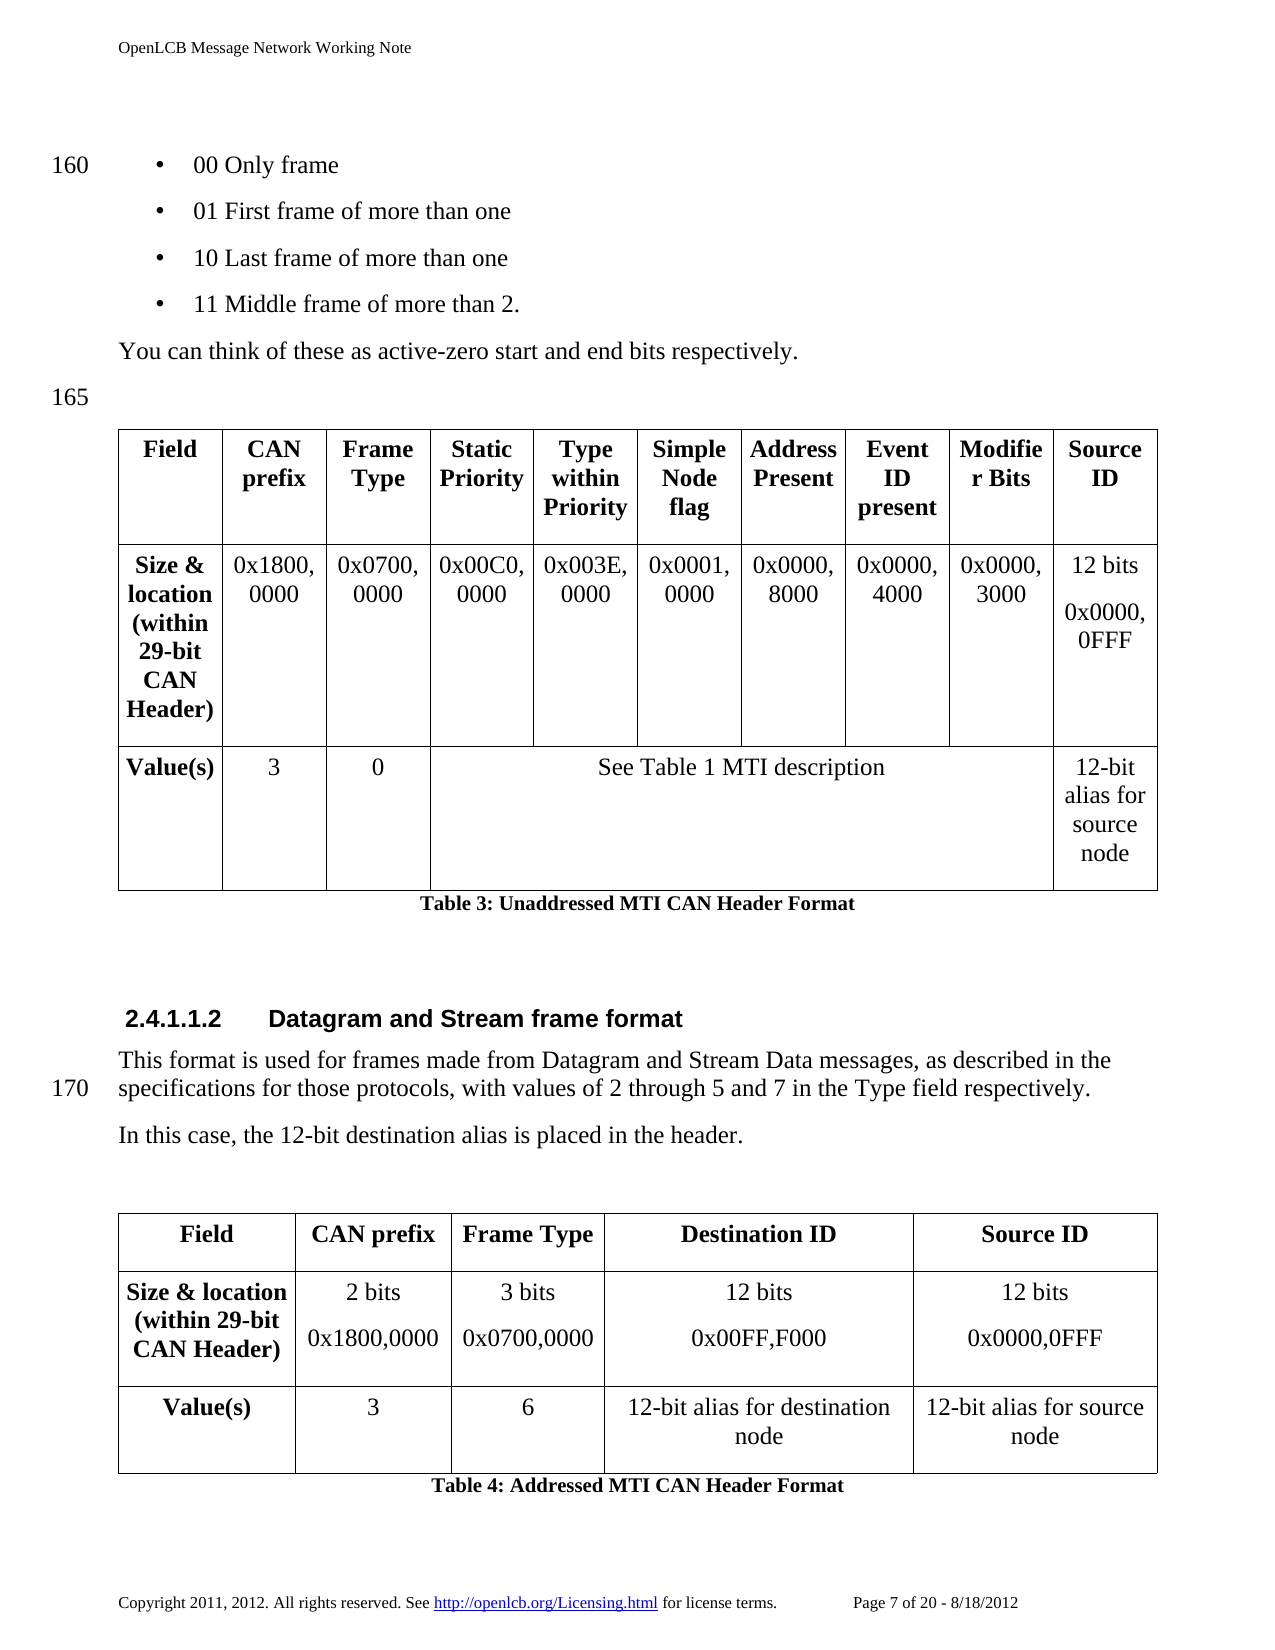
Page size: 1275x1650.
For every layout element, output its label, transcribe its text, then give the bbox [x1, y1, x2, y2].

table_cell Size & location (within 29-bit CAN Header) [119, 1272, 295, 1386]
table_header Source ID [914, 1214, 1157, 1271]
table_header Source ID [1054, 430, 1157, 544]
table_cell 0x0000,3000 [950, 545, 1053, 746]
table_header CAN prefix [296, 1214, 451, 1271]
table_cell 12-bit alias for destination node [605, 1387, 913, 1473]
table_cell 0x003E, 0000 [534, 545, 637, 746]
table_cell 0 [327, 747, 430, 890]
table_header Type within Priority [534, 430, 637, 544]
table_cell 3 [223, 747, 326, 890]
table_cell 0x0000,4000 [846, 545, 949, 746]
text Table 3: Unaddressed MTI CAN Header Format [118, 891, 1157, 914]
list 00 Only frame [156, 150, 1157, 179]
table_cell Value(s) [119, 747, 222, 890]
table_header Destination ID [605, 1214, 913, 1271]
list 10 Last frame of more than one [156, 243, 1157, 272]
text This format is used for frames made from Datagram and Stream Data messages, as described in the specifications for those protocols, with values of 2 through 5 and 7 in the Type field respectively. [118, 1045, 1157, 1102]
table_header Simple Node flag [638, 430, 741, 544]
table_header CAN prefix [223, 430, 326, 544]
table_cell 2 bits 0x1800,0000 [296, 1272, 451, 1386]
table_header Event ID present [846, 430, 949, 544]
table_cell 12 bits 0x00FF,F000 [605, 1272, 913, 1386]
table_cell 3 bits 0x0700,0000 [452, 1272, 604, 1386]
table_cell See Table 1 MTI description [431, 747, 1053, 890]
table_header Frame Type [327, 430, 430, 544]
table_cell 0x0700,0000 [327, 545, 430, 746]
table_cell 0x1800,0000 [223, 545, 326, 746]
table_header Field [119, 1214, 295, 1271]
table_cell 0x0000,8000 [742, 545, 845, 746]
table_cell 12 bits 0x0000,0FFF [1054, 545, 1157, 746]
table_cell 12-bit alias for source node [914, 1387, 1157, 1473]
table_cell 12 bits 0x0000,0FFF [914, 1272, 1157, 1386]
table_cell 0x0001,0000 [638, 545, 741, 746]
table_cell Size & location (within 29-bit CAN Header) [119, 545, 222, 746]
text You can think of these as active-zero start and end bits respectively. [118, 336, 1157, 364]
table_cell 0x00C0,0000 [431, 545, 533, 746]
table_cell 12-bit alias for source node [1054, 747, 1157, 890]
list 11 Middle frame of more than 2. [156, 289, 1157, 318]
table_header Static Priority [431, 430, 533, 544]
text In this case, the 12-bit destination alias is placed in the header. [118, 1120, 1157, 1149]
subtitle Datagram and Stream frame format [118, 1004, 1157, 1032]
table_header Field [119, 430, 222, 544]
table_cell 6 [452, 1387, 604, 1473]
text Table 4: Addressed MTI CAN Header Format [118, 1474, 1157, 1497]
table_cell Value(s) [119, 1387, 295, 1473]
table_header Address Present [742, 430, 845, 544]
table_header Modifier Bits [950, 430, 1053, 544]
table_header Frame Type [452, 1214, 604, 1271]
table_cell 3 [296, 1387, 451, 1473]
list 01 First frame of more than one [156, 196, 1157, 225]
